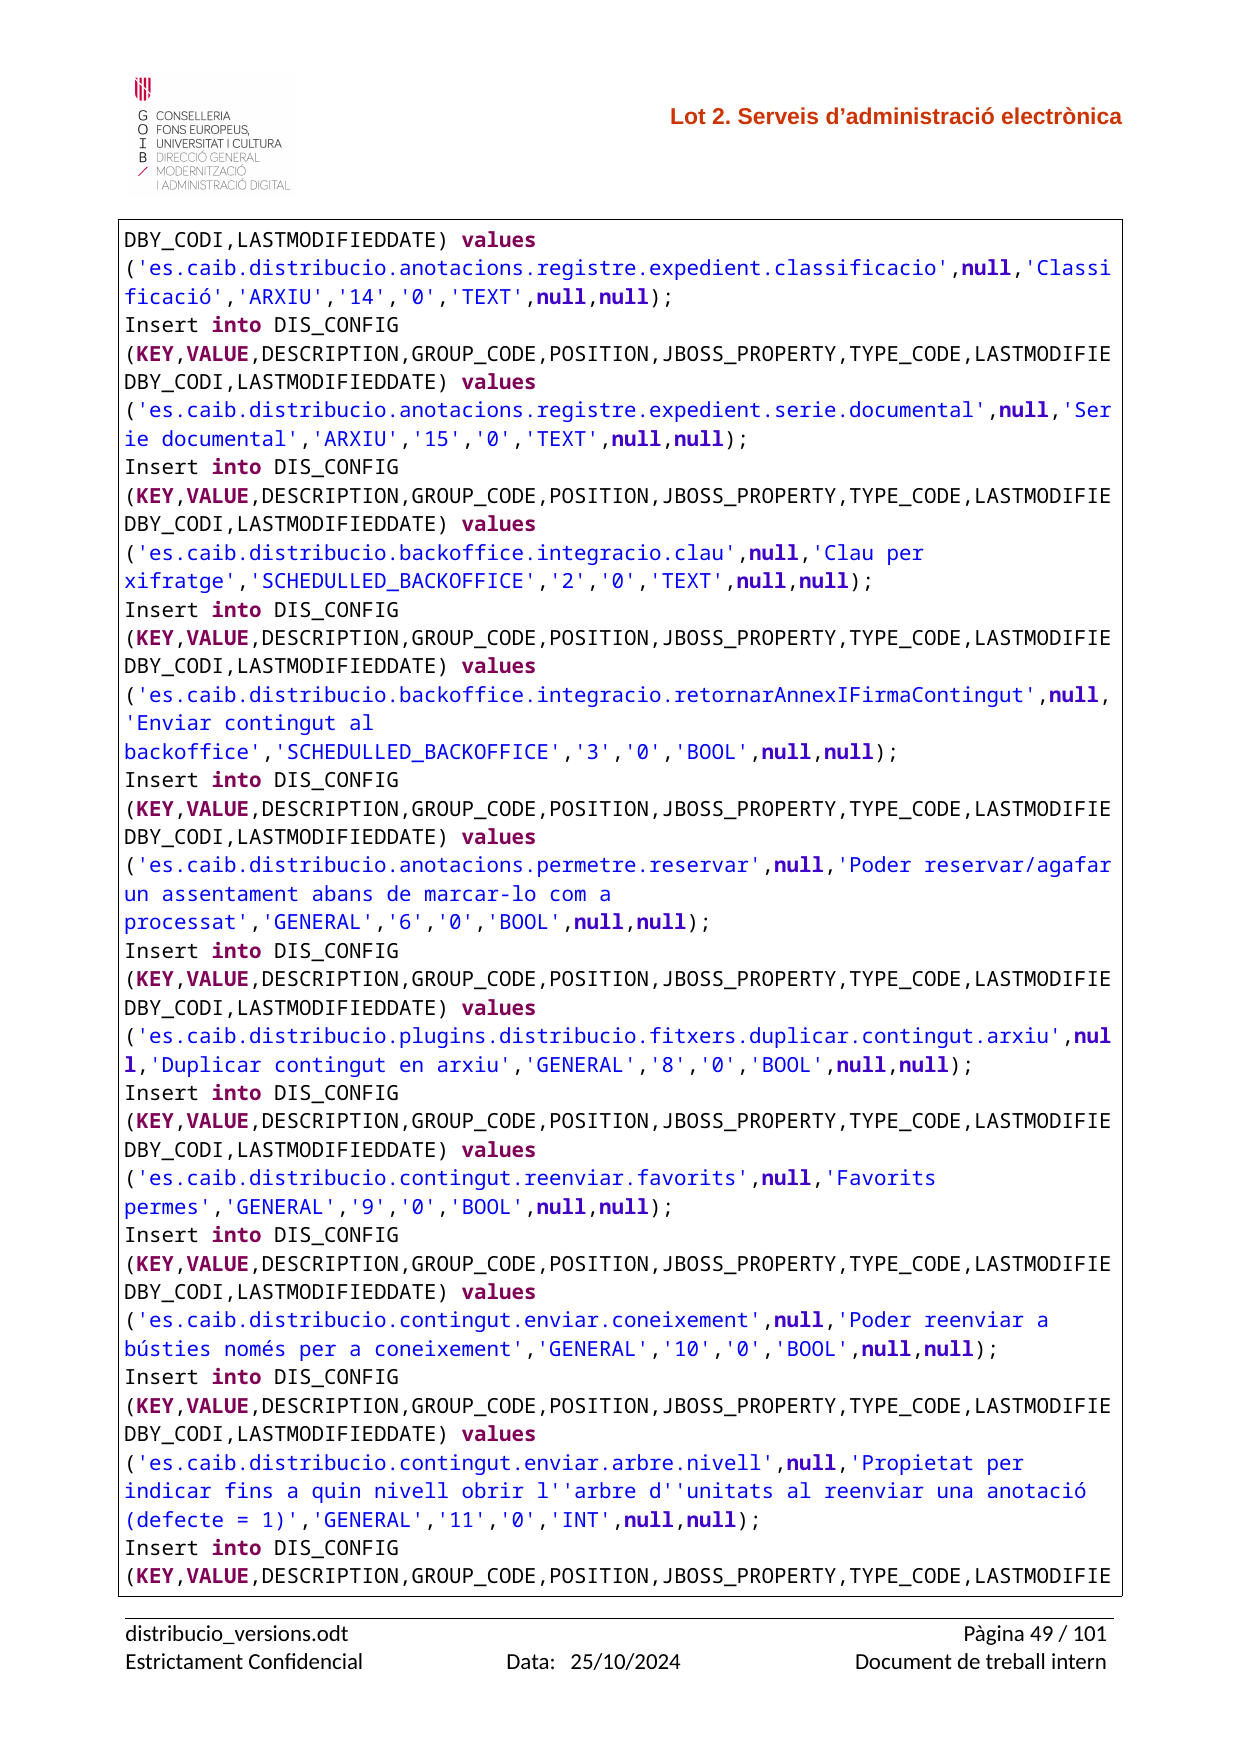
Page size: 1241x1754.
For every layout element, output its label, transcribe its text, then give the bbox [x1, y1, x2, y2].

table_header DBY_CODI,LASTMODIFIEDDATE) values ('es.caib.distribucio.anotacions.registre.expedient.classificacio',null,'Classificació','ARXIU','14','0','TEXT',null,null); Insert into DIS_CONFIG (KEY,VALUE,DESCRIPTION,GROUP_CODE,POSITION,JBOSS_PROPERTY,TYPE_CODE,LASTMODIFIEDBY_CODI,LASTMODIFIEDDATE) values ('es.caib.distribucio.anotacions.registre.expedient.serie.documental',null,'Serie documental','ARXIU','15','0','TEXT',null,null); Insert into DIS_CONFIG (KEY,VALUE,DESCRIPTION,GROUP_CODE,POSITION,JBOSS_PROPERTY,TYPE_CODE,LASTMODIFIEDBY_CODI,LASTMODIFIEDDATE) values ('es.caib.distribucio.backoffice.integracio.clau',null,'Clau per xifratge','SCHEDULLED_BACKOFFICE','2','0','TEXT',null,null); Insert into DIS_CONFIG (KEY,VALUE,DESCRIPTION,GROUP_CODE,POSITION,JBOSS_PROPERTY,TYPE_CODE,LASTMODIFIEDBY_CODI,LASTMODIFIEDDATE) values ('es.caib.distribucio.backoffice.integracio.retornarAnnexIFirmaContingut',null,'Enviar contingut al backoffice','SCHEDULLED_BACKOFFICE','3','0','BOOL',null,null); Insert into DIS_CONFIG (KEY,VALUE,DESCRIPTION,GROUP_CODE,POSITION,JBOSS_PROPERTY,TYPE_CODE,LASTMODIFIEDBY_CODI,LASTMODIFIEDDATE) values ('es.caib.distribucio.anotacions.permetre.reservar',null,'Poder reservar/agafar un assentament abans de marcar-lo com a processat','GENERAL','6','0','BOOL',null,null); Insert into DIS_CONFIG (KEY,VALUE,DESCRIPTION,GROUP_CODE,POSITION,JBOSS_PROPERTY,TYPE_CODE,LASTMODIFIEDBY_CODI,LASTMODIFIEDDATE) values ('es.caib.distribucio.plugins.distribucio.fitxers.duplicar.contingut.arxiu',null,'Duplicar contingut en arxiu','GENERAL','8','0','BOOL',null,null); Insert into DIS_CONFIG (KEY,VALUE,DESCRIPTION,GROUP_CODE,POSITION,JBOSS_PROPERTY,TYPE_CODE,LASTMODIFIEDBY_CODI,LASTMODIFIEDDATE) values ('es.caib.distribucio.contingut.reenviar.favorits',null,'Favorits permes','GENERAL','9','0','BOOL',null,null); Insert into DIS_CONFIG (KEY,VALUE,DESCRIPTION,GROUP_CODE,POSITION,JBOSS_PROPERTY,TYPE_CODE,LASTMODIFIEDBY_CODI,LASTMODIFIEDDATE) values ('es.caib.distribucio.contingut.enviar.coneixement',null,'Poder reenviar a bústies només per a coneixement','GENERAL','10','0','BOOL',null,null); Insert into DIS_CONFIG (KEY,VALUE,DESCRIPTION,GROUP_CODE,POSITION,JBOSS_PROPERTY,TYPE_CODE,LASTMODIFIEDBY_CODI,LASTMODIFIEDDATE) values ('es.caib.distribucio.contingut.enviar.arbre.nivell',null,'Propietat per indicar fins a quin nivell obrir l''arbre d''unitats al reenviar una anotació (defecte = 1)','GENERAL','11','0','INT',null,null); Insert into DIS_CONFIG (KEY,VALUE,DESCRIPTION,GROUP_CODE,POSITION,JBOSS_PROPERTY,TYPE_CODE,LASTMODIFIE [119, 220, 1122, 1596]
picture [126, 70, 299, 197]
